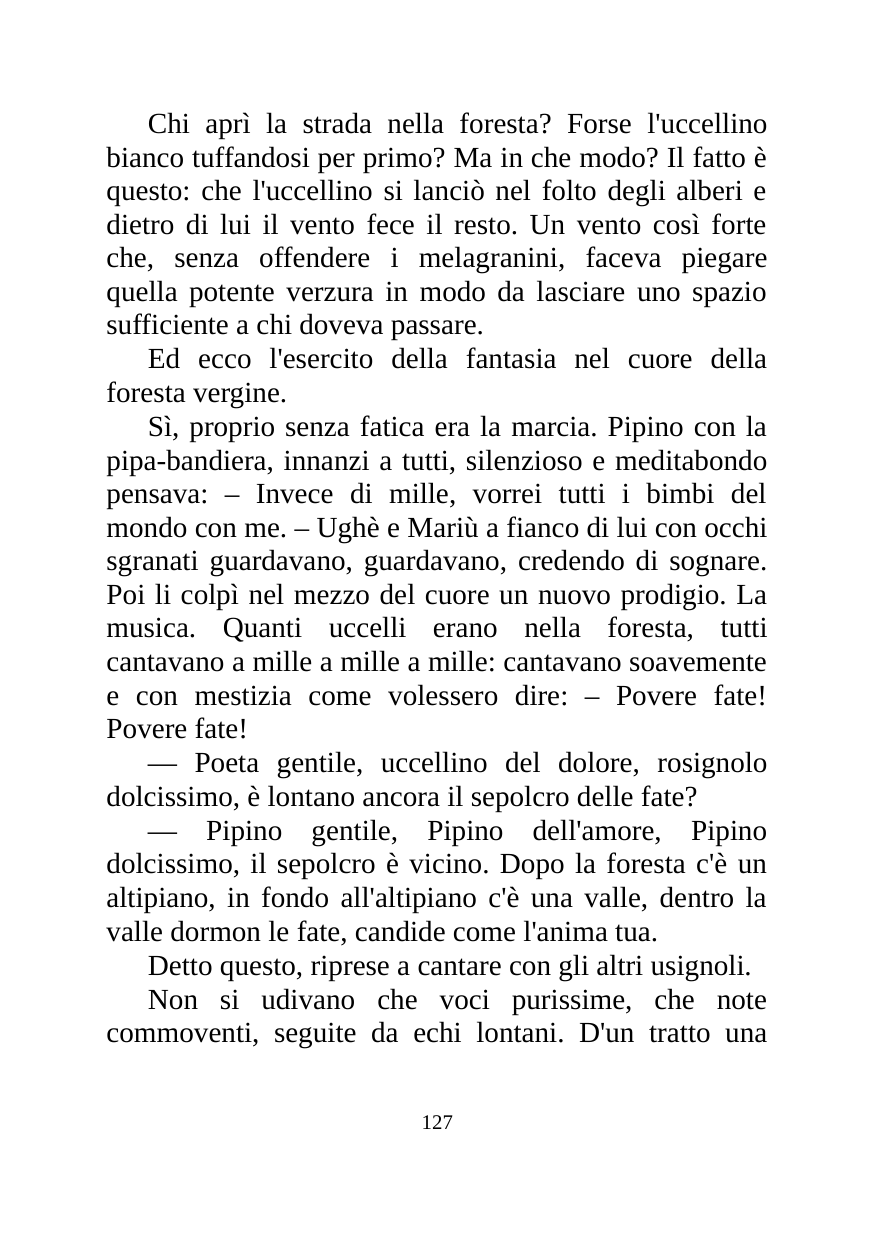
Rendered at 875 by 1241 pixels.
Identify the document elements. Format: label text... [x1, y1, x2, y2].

text Ed ecco l'esercito della fantasia nel cuore della foresta vergine. [106, 342, 768, 409]
text Chi aprì la strada nella foresta? Forse l'uccellino bianco tuffandosi per primo? Ma in che modo? Il fatto è questo: che l'uccellino si lanciò nel folto degli alberi e dietro di lui il vento fece il resto. Un vento così forte che, senza offendere i melagranini, faceva piegare quella potente verzura in modo da lasciare uno spazio sufficiente a chi doveva passare. [106, 106, 768, 341]
text Sì, proprio senza fatica era la marcia. Pipino con la pipa-bandiera, innanzi a tutti, silenzioso e meditabondo pensava: – Invece di mille, vorrei tutti i bimbi del mondo con me. – Ughè e Mariù a fianco di lui con occhi sgranati guardavano, guardavano, credendo di sognare. Poi li colpì nel mezzo del cuore un nuovo prodigio. La musica. Quanti uccelli erano nella foresta, tutti cantavano a mille a mille a mille: cantavano soavemente e con mestizia come volessero dire: – Povere fate! Povere fate! [106, 409, 768, 745]
text Non si udivano che voci purissime, che note commoventi, seguite da echi lontani. D'un tratto una [106, 982, 768, 1049]
text — Pipino gentile, Pipino dell'amore, Pipino dolcissimo, il sepolcro è vicino. Dopo la foresta c'è un altipiano, in fondo all'altipiano c'è una valle, dentro la valle dormon le fate, candide come l'anima tua. [106, 813, 768, 947]
text Detto questo, riprese a cantare con gli altri usignoli. [106, 948, 768, 981]
text — Poeta gentile, uccellino del dolore, rosignolo dolcissimo, è lontano ancora il sepolcro delle fate? [106, 745, 768, 812]
